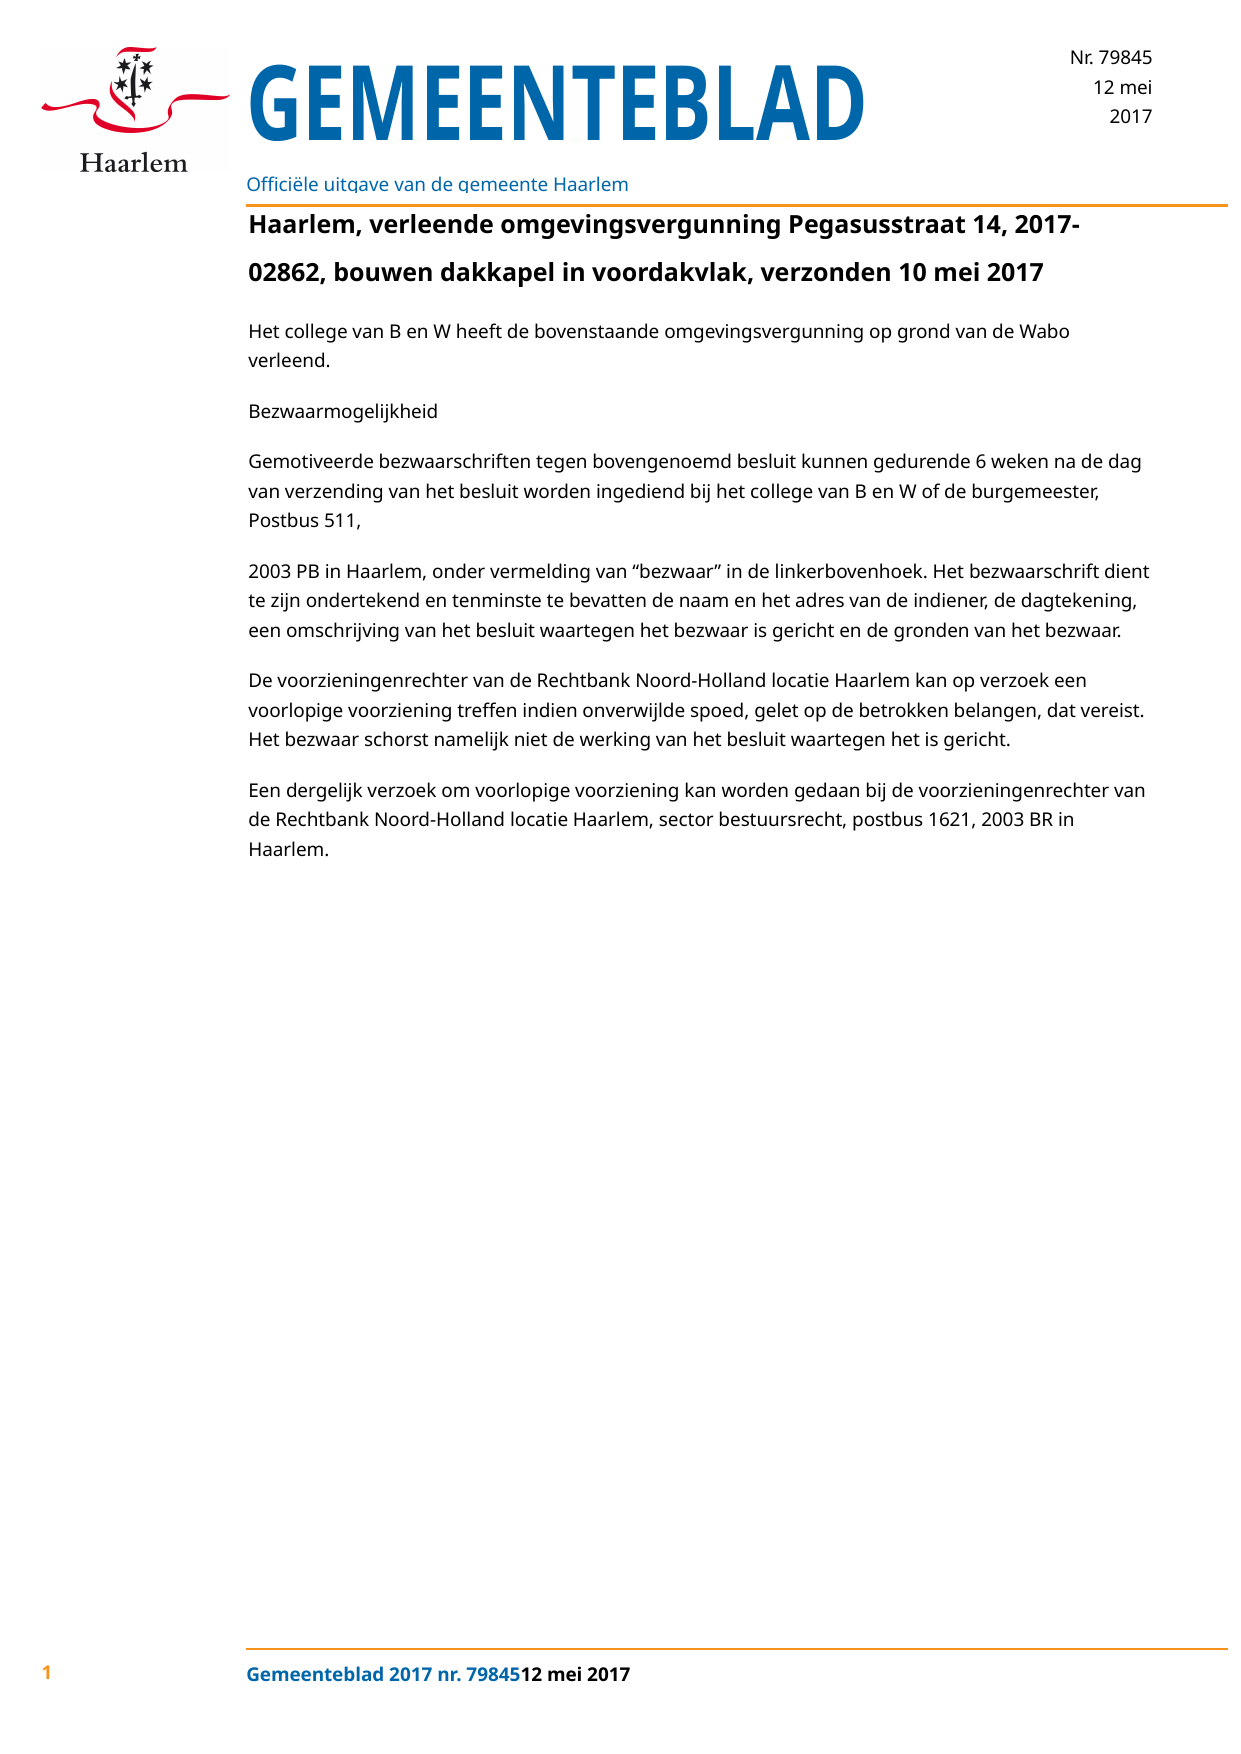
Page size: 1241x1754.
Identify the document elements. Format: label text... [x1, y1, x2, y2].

text 2003 PB in Haarlem, onder vermelding van “bezwaar” in de linkerbovenhoek. Het bezwaarschrift dient te zijn ondertekend en tenminste te bevatten de naam en het adres van de indiener, de dagtekening, een omschrijving van het besluit waartegen het bezwaar is gericht en de gronden van het bezwaar. [248, 558, 1152, 643]
text Haarlem, verleende omgevingsvergunning Pegasusstraat 14, 2017-02862, bouwen dakkapel in voordakvlak, verzonden 10 mei 2017 [248, 207, 1152, 288]
text Bezwaarmogelijkheid [248, 398, 1152, 424]
picture [41, 47, 231, 172]
text Een dergelijk verzoek om voorlopige voorziening kan worden gedaan bij de voorzieningenrechter van de Rechtbank Noord-Holland locatie Haarlem, sector bestuursrecht, postbus 1621, 2003 BR in Haarlem. [248, 777, 1152, 862]
text De voorzieningenrechter van de Rechtbank Noord-Holland locatie Haarlem kan op verzoek een voorlopige voorziening treffen indien onverwijlde spoed, gelet op de betrokken belangen, dat vereist. Het bezwaar schorst namelijk niet de werking van het besluit waartegen het is gericht. [248, 667, 1152, 752]
text Het college van B en W heeft de bovenstaande omgevingsvergunning op grond van de Wabo verleend. [248, 318, 1152, 373]
text Gemotiveerde bezwaarschriften tegen bovengenoemd besluit kunnen gedurende 6 weken na de dag van verzending van het besluit worden ingediend bij het college van B en W of de burgemeester, Postbus 511, [248, 448, 1152, 533]
